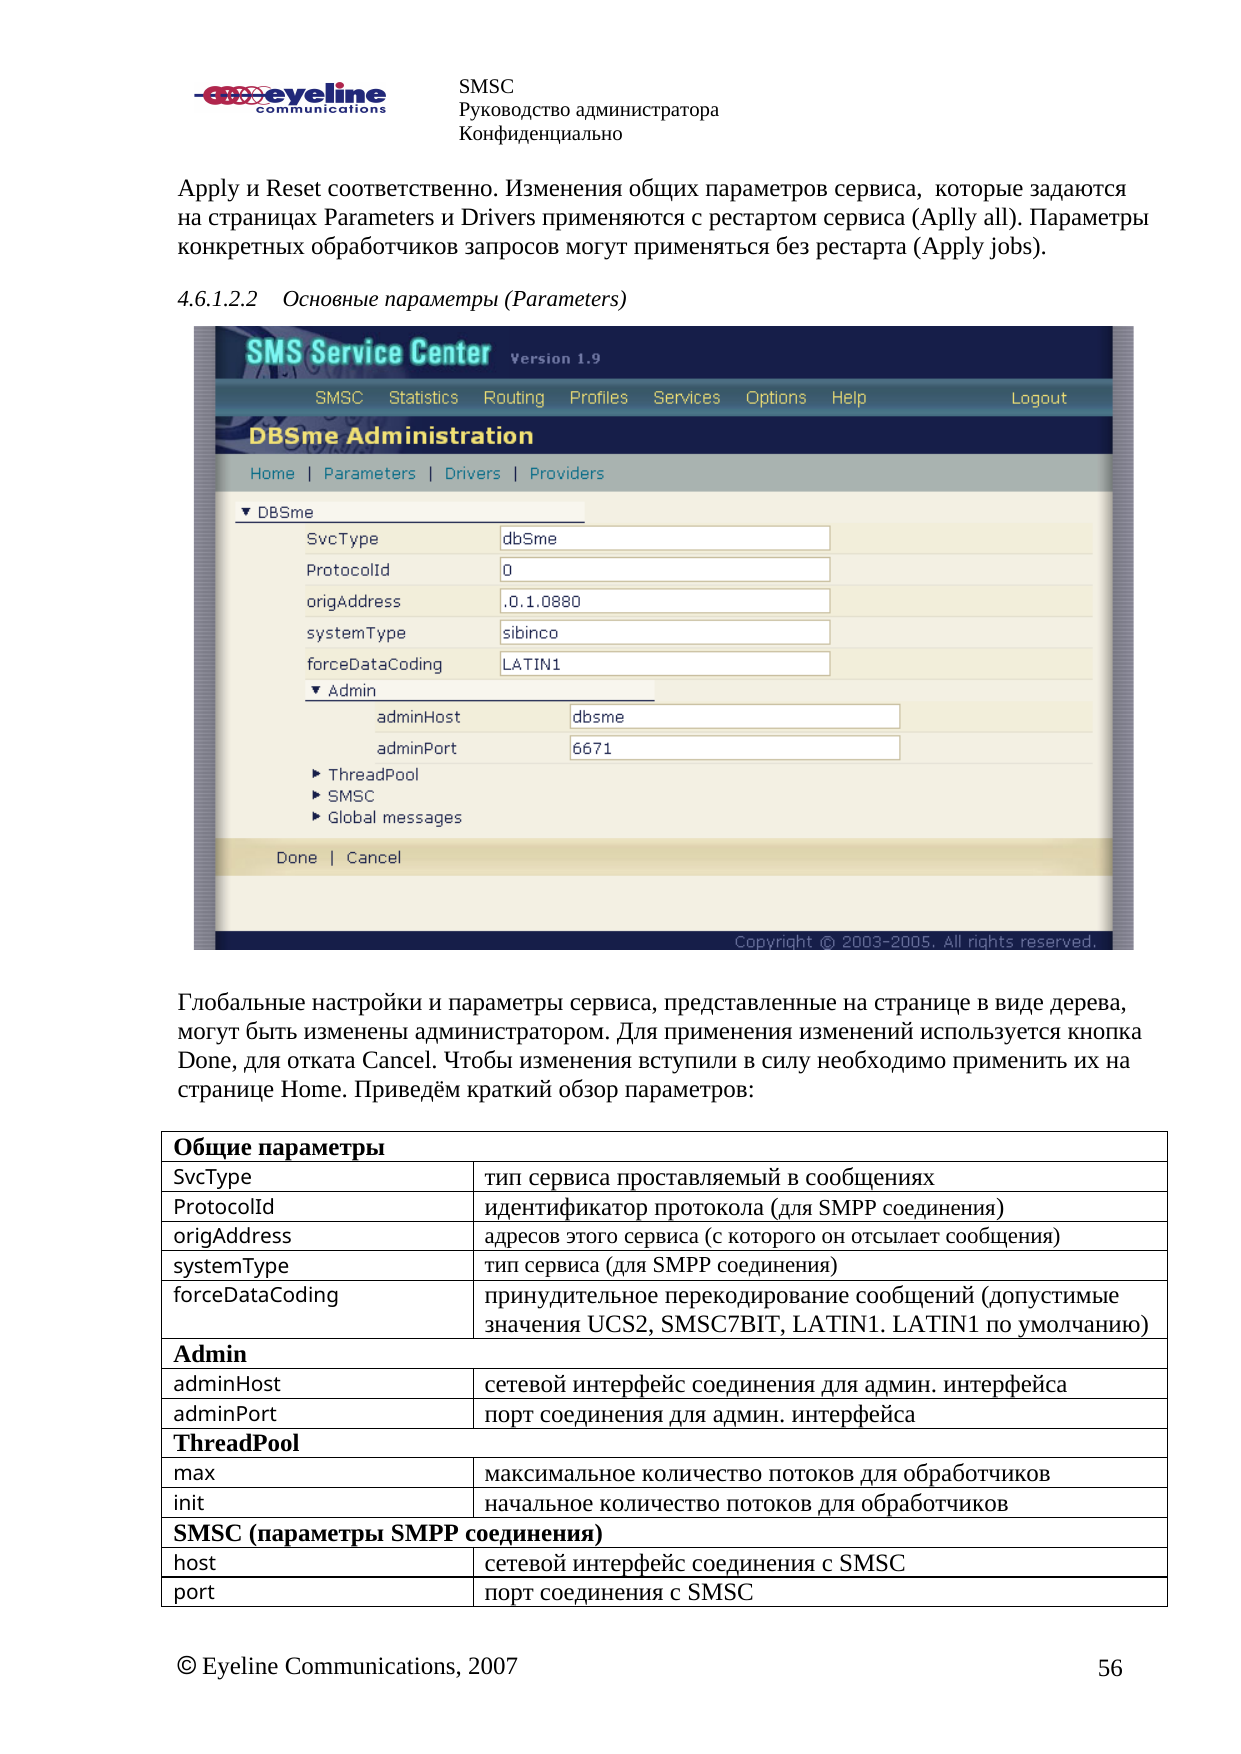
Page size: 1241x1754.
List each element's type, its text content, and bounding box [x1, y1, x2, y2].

table_cell сетевой интерфейс соединения c SMSC [474, 1548, 1167, 1576]
table_cell adminHost [162, 1369, 473, 1398]
table_cell origAddress [162, 1222, 473, 1250]
table_cell принудительное перекодирование сообщений (допустимые значения UCS2, SMSC7BIT, LATIN1. LATIN1 по умолчанию) [474, 1281, 1167, 1338]
table_cell тип сервиса проставляемый в сообщениях [474, 1162, 1167, 1191]
table_cell Admin [162, 1339, 1167, 1368]
text Apply и Reset соответственно. Изменения общих параметров сервиса, которые задаются на страницах Parameters и Drivers применяются с рестартом сервиса (Aplly all). Параметры конкретных обработчиков запросов могут применяться без рестарта (Apply jobs). [177, 173, 1152, 260]
picture [194, 82, 386, 113]
text Глобальные настройки и параметры сервиса, представленные на странице в виде дерева, могут быть изменены администратором. Для применения изменений используется кнопка Done, для отката Cancel. Чтобы изменения вступили в силу необходимо применить их на странице Home. Приведём краткий обзор параметров: [177, 987, 1152, 1102]
subtitle Основные параметры (Parameters) [177, 285, 1152, 311]
table_cell ThreadPool [162, 1429, 1167, 1457]
table_cell SvcType [162, 1162, 473, 1191]
table_cell начальное количество потоков для обработчиков [474, 1488, 1167, 1517]
table_cell тип сервиса (для SMPP соединения) [474, 1251, 1167, 1279]
table_cell SMSC (параметры SMPP соединения) [162, 1518, 1167, 1547]
table_cell идентификатор протокола (для SMPP соединения) [474, 1192, 1167, 1221]
table_cell порт соединения для админ. интерфейса [474, 1399, 1167, 1427]
picture [193, 326, 1134, 950]
table_cell максимальное количество потоков для обработчиков [474, 1458, 1167, 1487]
table_cell port [162, 1578, 473, 1606]
table_cell init [162, 1488, 473, 1517]
table_cell max [162, 1458, 473, 1487]
table_cell forceDataCoding [162, 1281, 473, 1338]
table_cell сетевой интерфейс соединения для админ. интерфейса [474, 1369, 1167, 1398]
table_cell host [162, 1548, 473, 1576]
table_cell ProtocolId [162, 1192, 473, 1221]
table_cell адресов этого сервиса (с которого он отсылает сообщения) [474, 1222, 1167, 1250]
table_cell adminPort [162, 1399, 473, 1427]
table_cell systemType [162, 1251, 473, 1279]
table_header Общие параметры [162, 1132, 1167, 1161]
table_cell порт соединения c SMSC [474, 1578, 1167, 1606]
